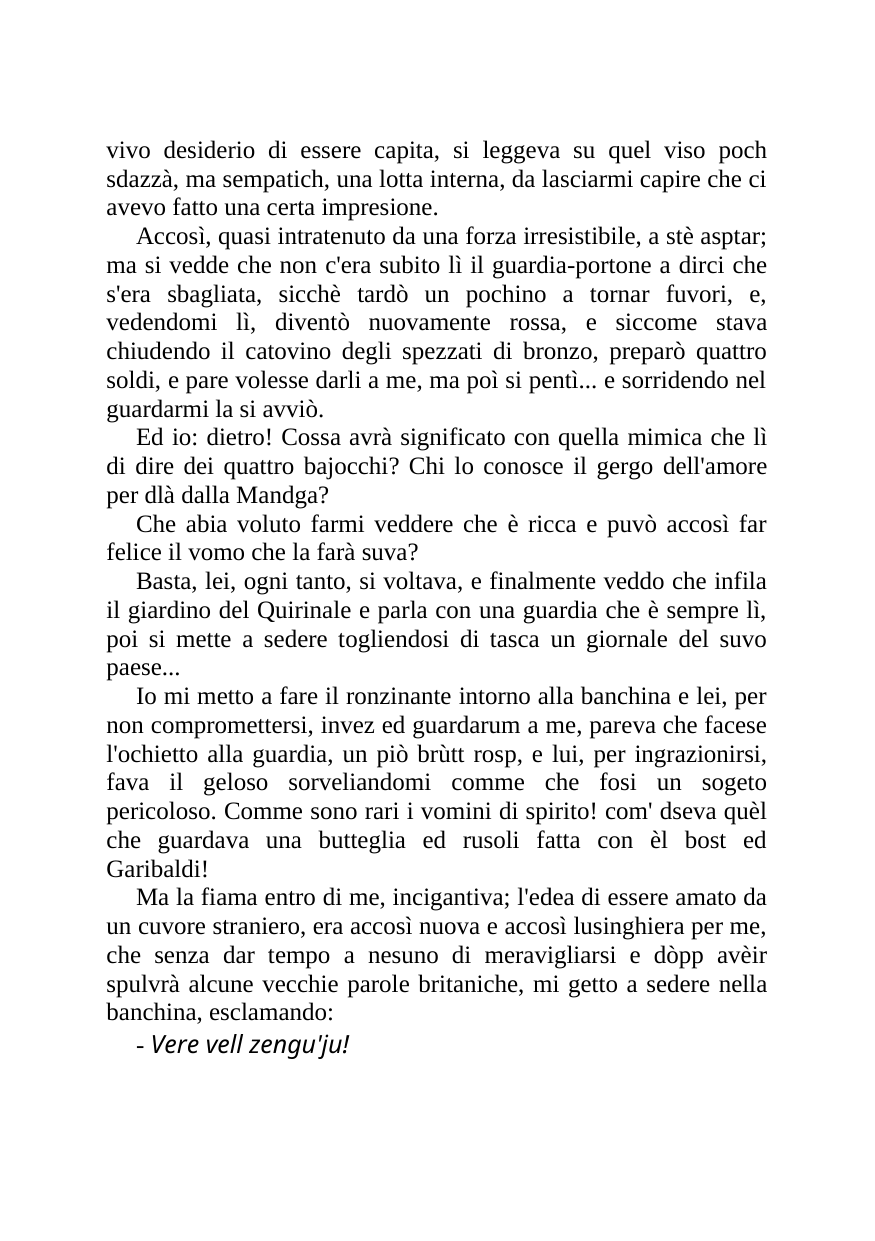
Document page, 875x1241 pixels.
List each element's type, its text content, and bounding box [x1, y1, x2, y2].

text - Vere vell zengu'ju! [106, 1026, 768, 1060]
text Che abia voluto farmi veddere che è ricca e puvò accosì far felice il vomo che la farà suva? [106, 509, 768, 566]
text Io mi metto a fare il ronzinante intorno alla banchina e lei, per non compromettersi, invez ed guardarum a me, pareva che facese l'ochietto alla guardia, un piò brùtt rosp, e lui, per ingrazionirsi, fava il geloso sorveliandomi comme che fosi un sogeto pericoloso. Comme sono rari i vomini di spirito! com' dseva quèl che guardava una butteglia ed rusoli fatta con èl bost ed Garibaldi! [106, 681, 768, 882]
text Basta, lei, ogni tanto, si voltava, e finalmente veddo che infila il giardino del Quirinale e parla con una guardia che è sempre lì, poi si mette a sedere togliendosi di tasca un giornale del suvo paese... [106, 566, 768, 681]
text Ed io: dietro! Cossa avrà significato con quella mimica che lì di dire dei quattro bajocchi? Chi lo conosce il gergo dell'amore per dlà dalla Mandga? [106, 422, 768, 509]
text Ma la fiama entro di me, incigantiva; l'edea di essere amato da un cuvore straniero, era accosì nuova e accosì lusinghiera per me, che senza dar tempo a nesuno di meravigliarsi e dòpp avèir spulvrà alcune vecchie parole britaniche, mi getto a sedere nella banchina, esclamando: [106, 882, 768, 1026]
text vivo desiderio di essere capita, si leggeva su quel viso poch sdazzà, ma sempatich, una lotta interna, da lasciarmi capire che ci avevo fatto una certa impresione. [106, 135, 768, 221]
text Accosì, quasi intratenuto da una forza irresistibile, a stè asptar; ma si vedde che non c'era subito lì il guardia-portone a dirci che s'era sbagliata, sicchè tardò un pochino a tornar fuvori, e, vedendomi lì, diventò nuovamente rossa, e siccome stava chiudendo il catovino degli spezzati di bronzo, preparò quattro soldi, e pare volesse darli a me, ma poì si pentì... e sorridendo nel guardarmi la si avviò. [106, 221, 768, 422]
